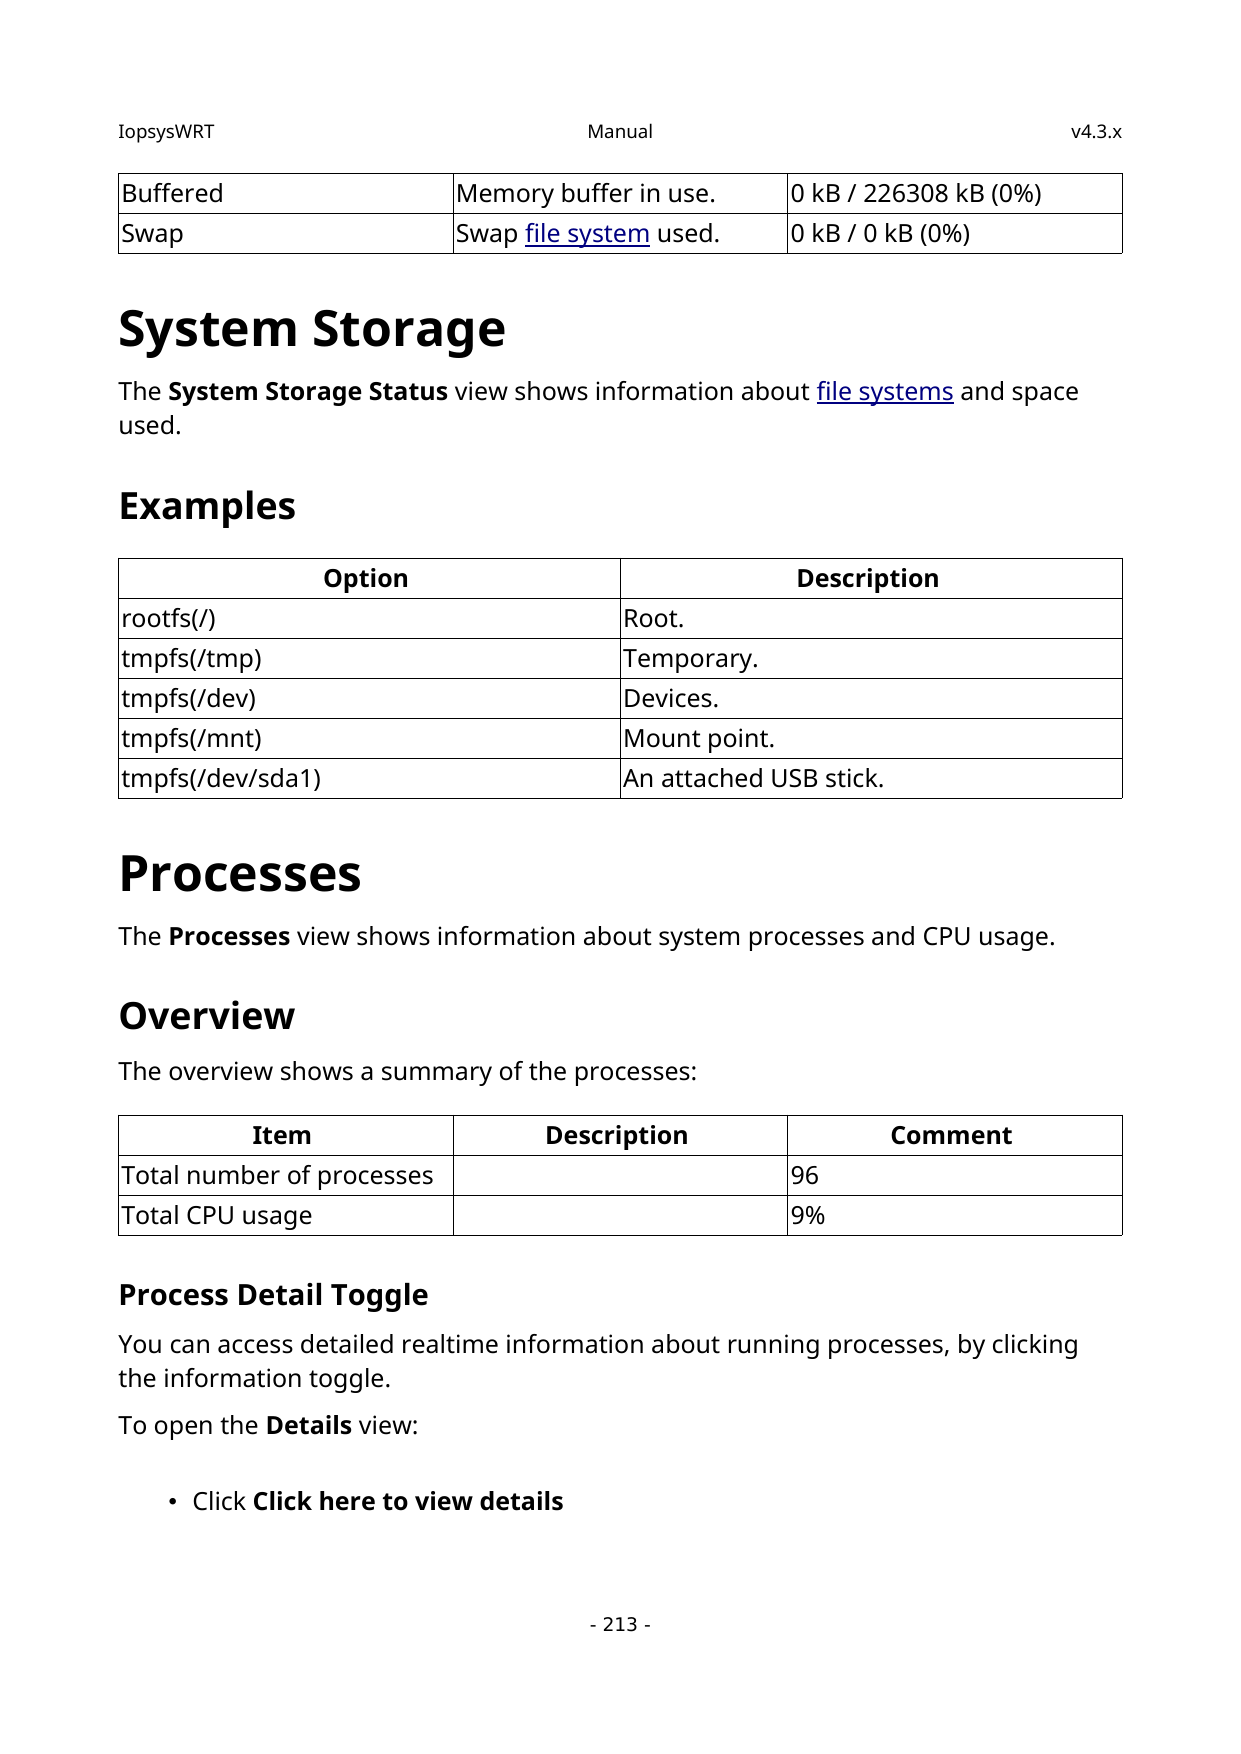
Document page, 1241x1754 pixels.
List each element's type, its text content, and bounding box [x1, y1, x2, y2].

text You can access detailed realtime information about running processes, by clicking the information toggle. [118, 1327, 1122, 1395]
table_cell Total number of processes [119, 1156, 453, 1194]
table_cell Mount point. [621, 719, 1122, 758]
table_header Option [119, 559, 620, 598]
table_cell [454, 1156, 787, 1194]
table_header Description [454, 1116, 787, 1154]
table_cell 9% [788, 1196, 1122, 1234]
table_cell Swap file system used. [454, 214, 787, 253]
subtitle Examples [118, 479, 1122, 530]
text The overview shows a summary of the processes: [118, 1053, 1122, 1087]
subtitle Overview [118, 990, 1122, 1041]
subtitle Processes [118, 837, 1122, 906]
list Click Click here to view details [177, 1483, 1122, 1517]
table_cell [454, 1196, 787, 1234]
table_cell An attached USB stick. [621, 759, 1122, 798]
table_cell tmpfs(/mnt) [119, 719, 620, 758]
table_cell Temporary. [621, 639, 1122, 678]
table_cell Total CPU usage [119, 1196, 453, 1234]
subtitle System Storage [118, 293, 1122, 361]
table_cell Buffered [119, 174, 453, 213]
table_cell tmpfs(/tmp) [119, 639, 620, 678]
table_cell tmpfs(/dev) [119, 679, 620, 718]
subtitle Process Detail Toggle [118, 1274, 1122, 1314]
table_header Item [119, 1116, 453, 1154]
table_cell Devices. [621, 679, 1122, 718]
text The Processes view shows information about system processes and CPU usage. [118, 918, 1122, 952]
table_cell Root. [621, 599, 1122, 638]
table_cell 96 [788, 1156, 1122, 1194]
table_cell tmpfs(/dev/sda1) [119, 759, 620, 798]
table_cell Swap [119, 214, 453, 253]
table_cell 0 kB / 0 kB (0%) [788, 214, 1122, 253]
table_cell Memory buffer in use. [454, 174, 787, 213]
text The System Storage Status view shows information about file systems and space used. [118, 374, 1122, 442]
table_cell 0 kB / 226308 kB (0%) [788, 174, 1122, 213]
table_header Description [621, 559, 1122, 598]
table_header Comment [788, 1116, 1122, 1154]
table_cell rootfs(/) [119, 599, 620, 638]
text To open the Details view: [118, 1407, 1122, 1441]
